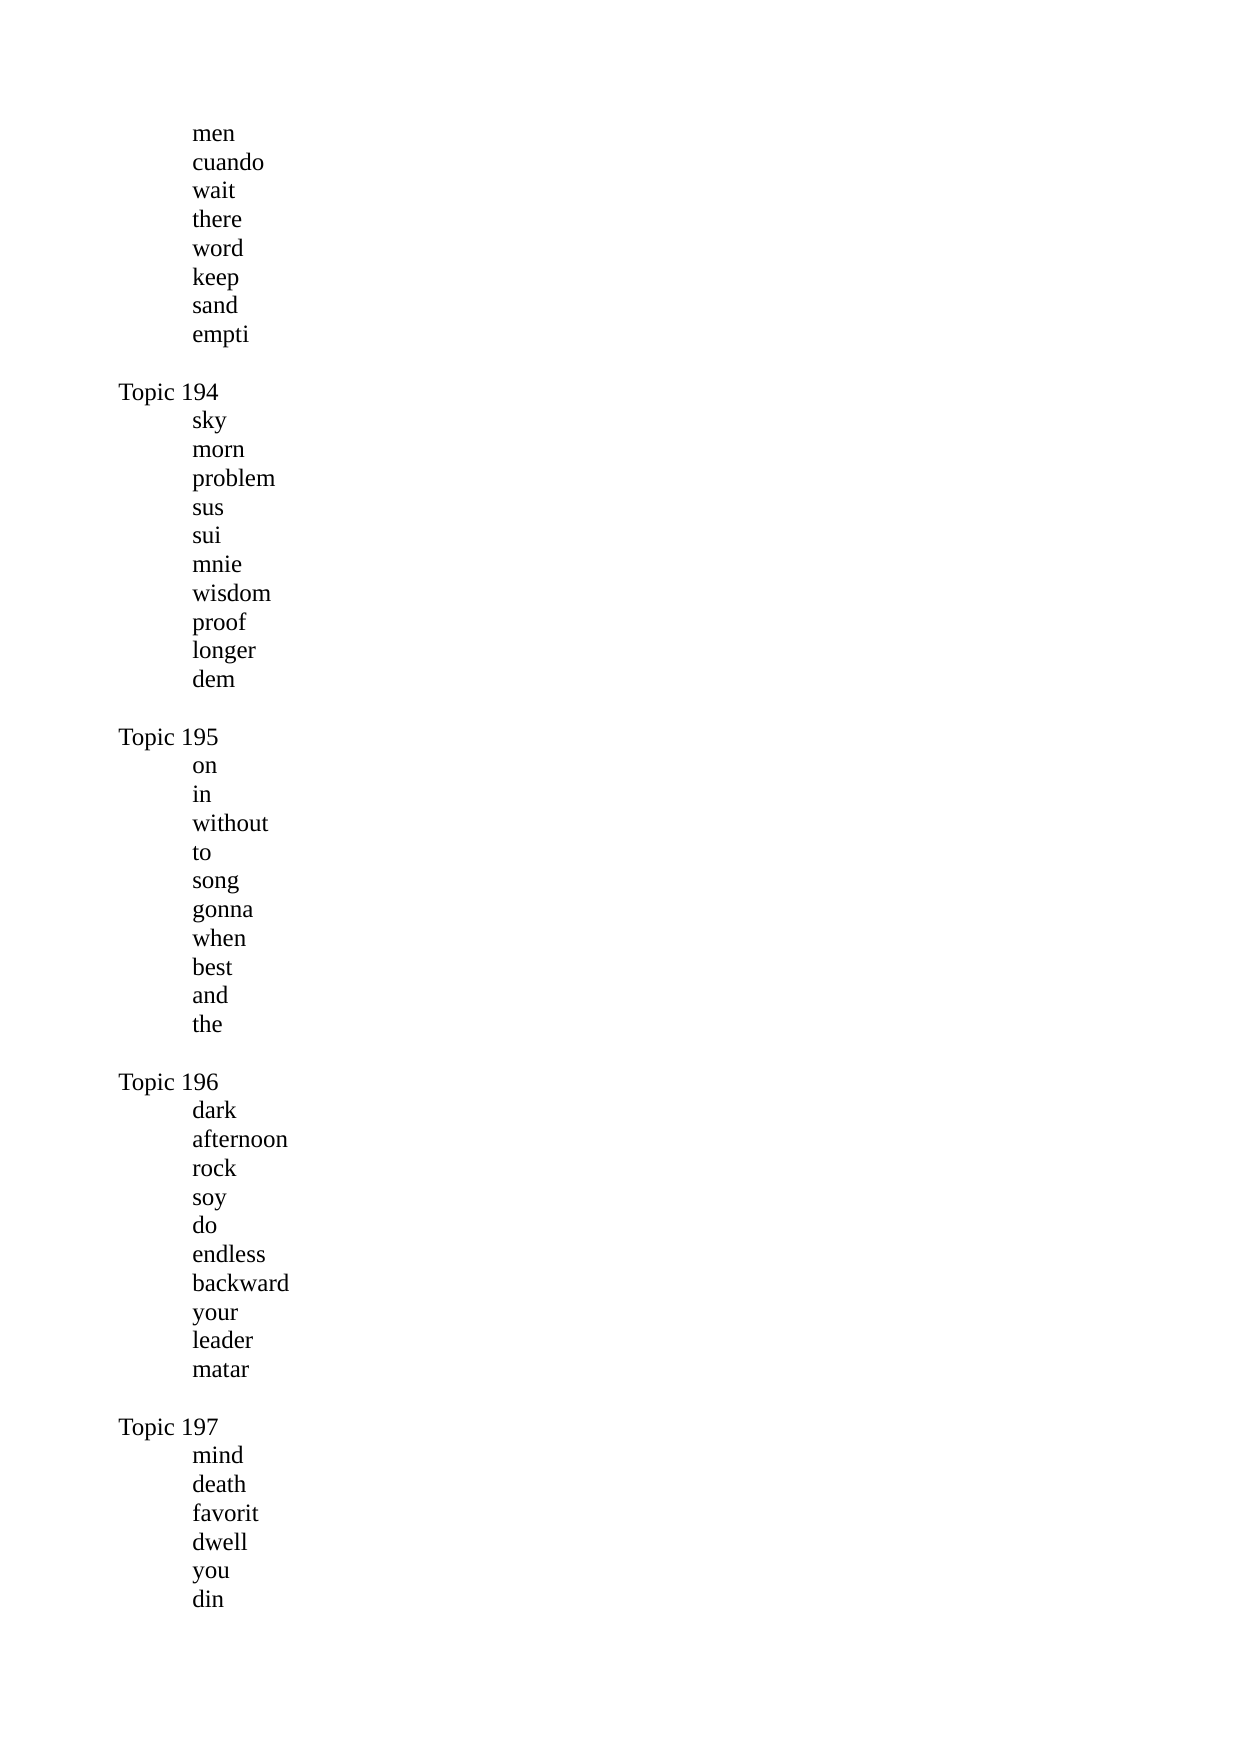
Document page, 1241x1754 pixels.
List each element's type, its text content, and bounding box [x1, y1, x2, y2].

text on [118, 751, 1122, 779]
text mind [118, 1441, 1122, 1469]
text leader [118, 1326, 1122, 1354]
text wisdom [118, 578, 1122, 607]
text in [118, 779, 1122, 808]
text gonna [118, 894, 1122, 923]
text your [118, 1297, 1122, 1326]
text favorit [118, 1498, 1122, 1527]
text sus [118, 492, 1122, 521]
text sui [118, 521, 1122, 549]
text best [118, 952, 1122, 981]
text afternoon [118, 1124, 1122, 1153]
text proof [118, 607, 1122, 636]
text endless [118, 1239, 1122, 1268]
text Topic 197 [118, 1412, 1122, 1441]
text soy [118, 1182, 1122, 1211]
text the [118, 1009, 1122, 1038]
text dem [118, 664, 1122, 693]
text Topic 196 [118, 1067, 1122, 1096]
text mnie [118, 549, 1122, 578]
text keep [118, 262, 1122, 291]
text song [118, 866, 1122, 894]
text there [118, 204, 1122, 233]
text when [118, 923, 1122, 952]
text wait [118, 176, 1122, 204]
text sky [118, 406, 1122, 434]
text Topic 195 [118, 722, 1122, 751]
text morn [118, 434, 1122, 463]
text men [118, 118, 1122, 147]
text death [118, 1469, 1122, 1498]
text you [118, 1556, 1122, 1584]
text longer [118, 636, 1122, 664]
text without [118, 808, 1122, 837]
text din [118, 1584, 1122, 1613]
text sand [118, 291, 1122, 319]
text dark [118, 1096, 1122, 1124]
text rock [118, 1153, 1122, 1182]
text Topic 194 [118, 377, 1122, 406]
text dwell [118, 1527, 1122, 1556]
text matar [118, 1354, 1122, 1383]
text problem [118, 463, 1122, 492]
text backward [118, 1268, 1122, 1297]
text cuando [118, 147, 1122, 176]
text word [118, 233, 1122, 262]
text to [118, 837, 1122, 866]
text and [118, 981, 1122, 1009]
text do [118, 1211, 1122, 1239]
text empti [118, 319, 1122, 348]
